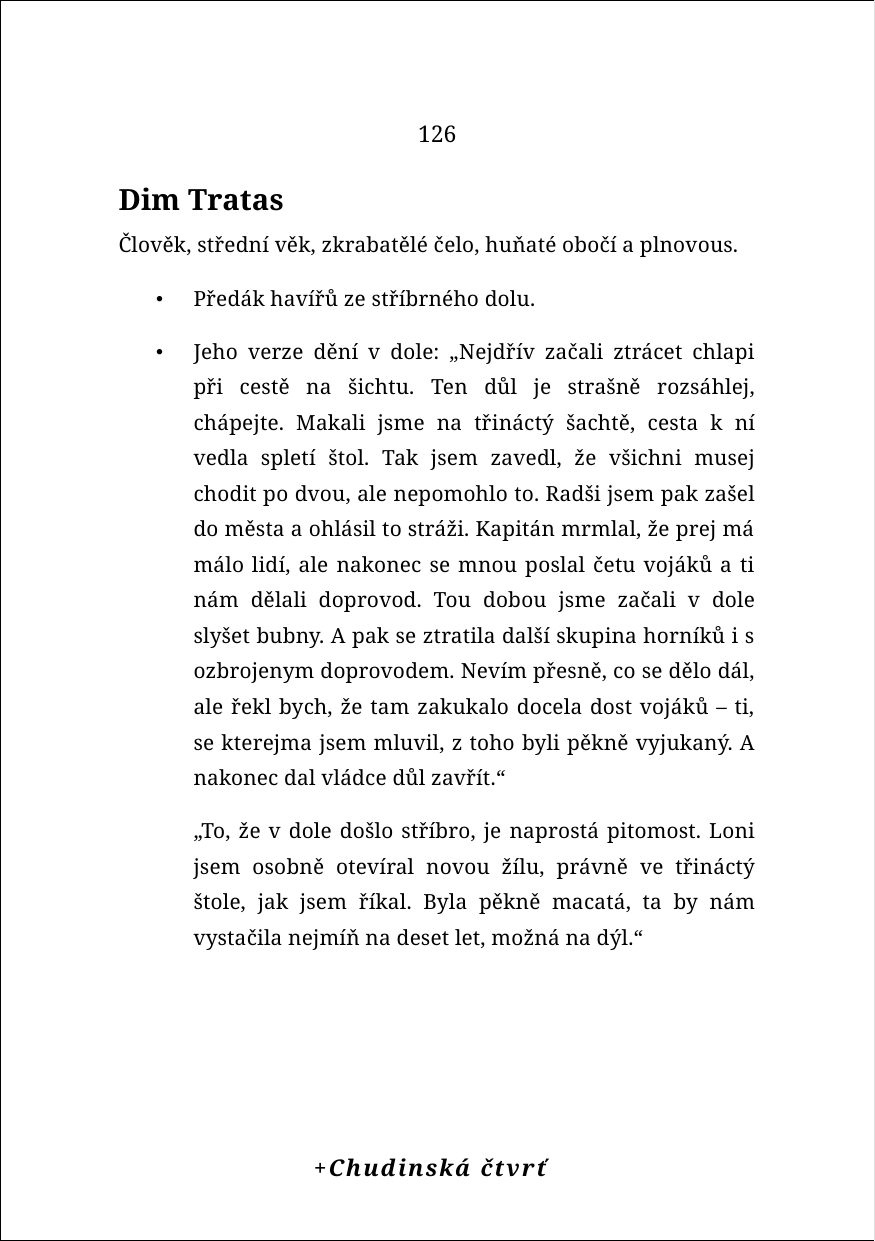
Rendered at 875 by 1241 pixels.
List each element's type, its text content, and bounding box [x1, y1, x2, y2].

list Jeho verze dění v dole: „Nejdřív začali ztrácet chlapi při cestě na šichtu. Ten důl je strašně rozsáhlej, chápejte. Makali jsme na třináctý šachtě, cesta k ní vedla spletí štol. Tak jsem zavedl, že všichni musej chodit po dvou, ale nepomohlo to. Radši jsem pak zašel do města a ohlásil to stráži. Kapitán mrmlal, že prej má málo lidí, ale nakonec se mnou poslal četu vojáků a ti nám dělali doprovod. Tou dobou jsme začali v dole slyšet bubny. A pak se ztratila další skupina horníků i s ozbrojenym doprovodem. Nevím přesně, co se dělo dál, ale řekl bych, že tam zakukalo docela dost vojáků – ti, se kterejma jsem mluvil, z toho byli pěkně vyjukaný. A nakonec dal vládce důl zavřít.“ [156, 337, 756, 792]
list Předák havířů ze stříbrného dolu. [156, 284, 756, 312]
list „To, že v dole došlo stříbro, je naprostá pitomost. Loni jsem osobně otevíral novou žílu, právně ve třináctý štole, jak jsem říkal. Byla pěkně macatá, ta by nám vystačila nejmíň na deset let, možná na dýl.“ [156, 816, 756, 951]
text Člověk, střední věk, zkrabatělé čelo, huňaté obočí a plnovous. [118, 230, 756, 259]
subtitle Dim Tratas [118, 179, 756, 219]
